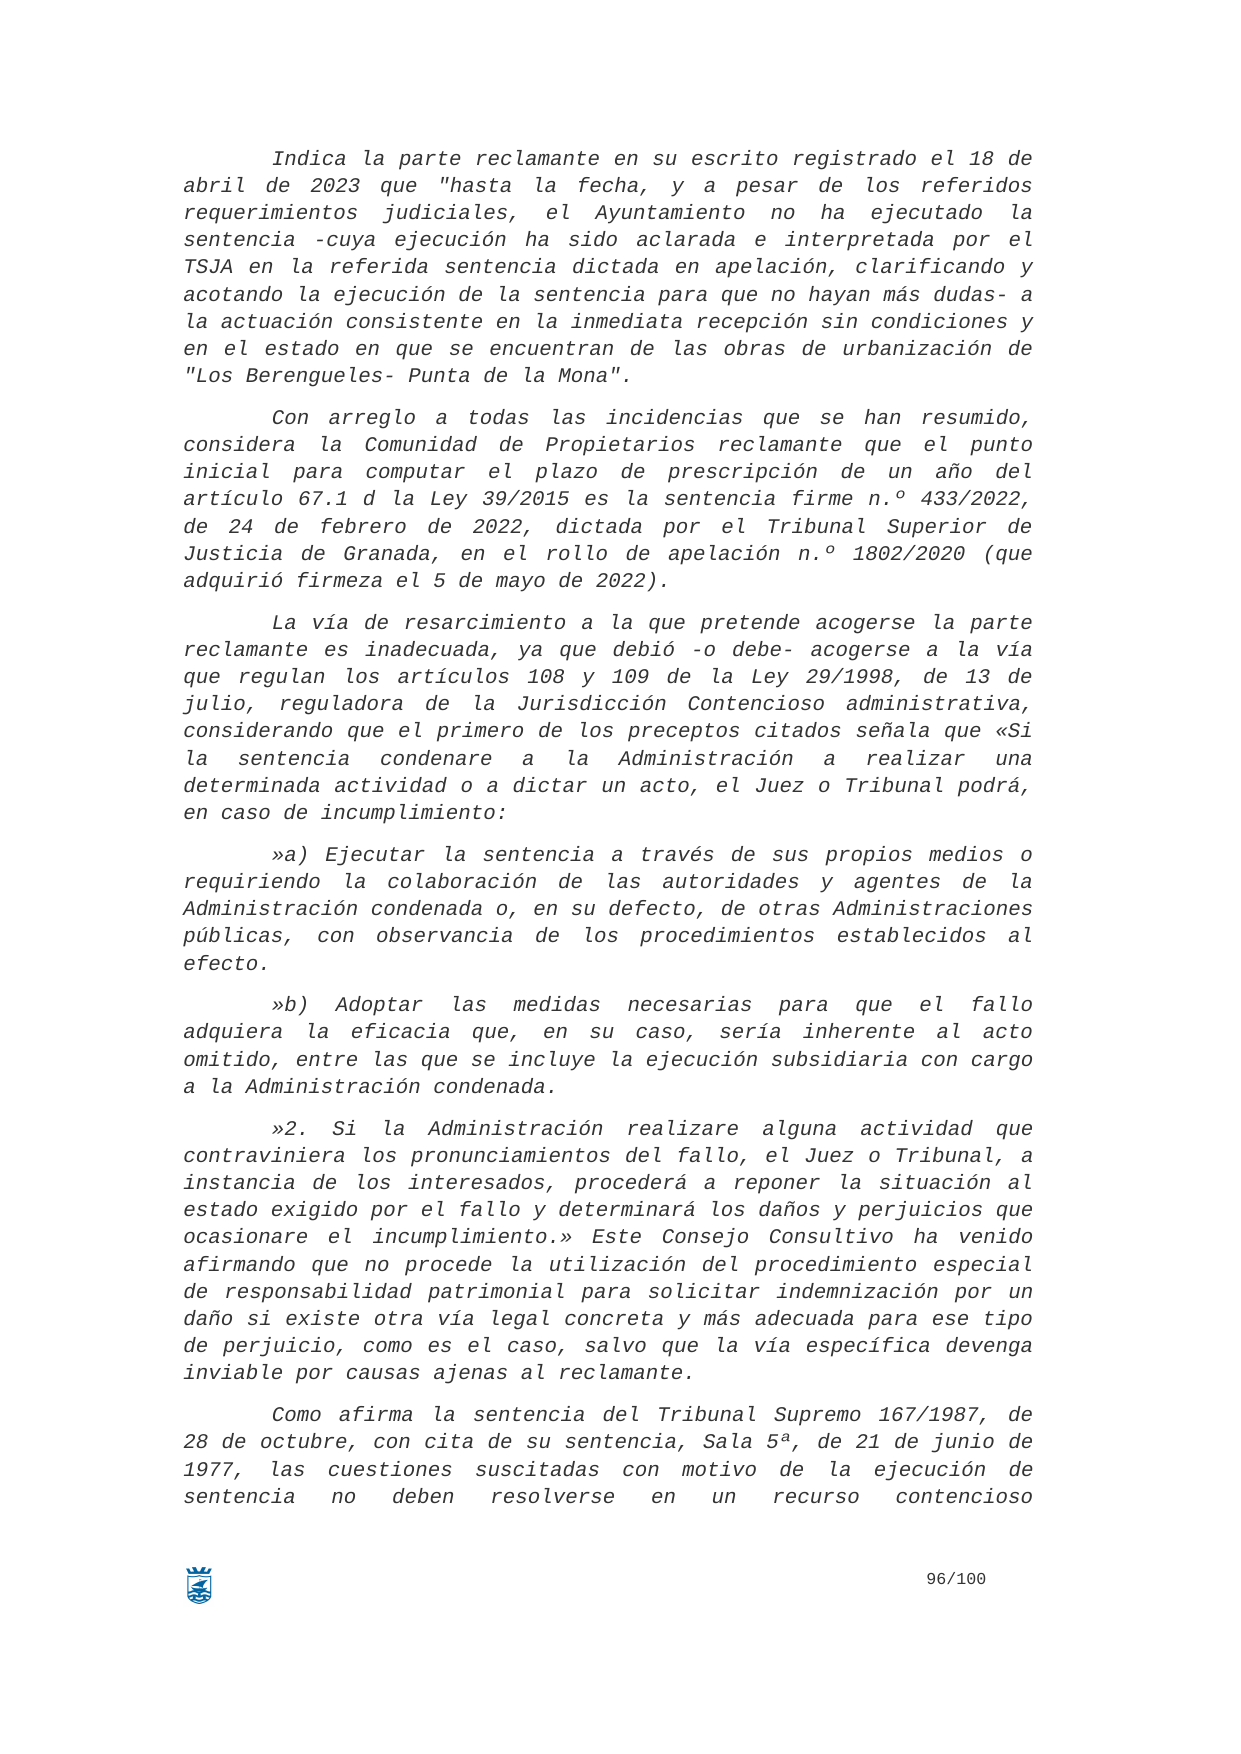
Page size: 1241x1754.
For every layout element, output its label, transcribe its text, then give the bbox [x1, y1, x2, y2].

text Como afirma la sentencia del Tribunal Supremo 167/1987, de 28 de octubre, con cita de su sentencia, Sala 5ª, de 21 de junio de 1977, las cuestiones suscitadas con motivo de la ejecución de sentencia no deben resolverse en un recurso contencioso [183, 1404, 1033, 1509]
text La vía de resarcimiento a la que pretende acogerse la parte reclamante es inadecuada, ya que debió -o debe- acogerse a la vía que regulan los artículos 108 y 109 de la Ley 29/1998, de 13 de julio, reguladora de la Jurisdicción Contencioso administrativa, considerando que el primero de los preceptos citados señala que «Si la sentencia condenare a la Administración a realizar una determinada actividad o a dictar un acto, el Juez o Tribunal podrá, en caso de incumplimiento: [183, 612, 1033, 826]
text Con arreglo a todas las incidencias que se han resumido, considera la Comunidad de Propietarios reclamante que el punto inicial para computar el plazo de prescripción de un año del artículo 67.1 d la Ley 39/2015 es la sentencia firme n.º 433/2022, de 24 de febrero de 2022, dictada por el Tribunal Superior de Justicia de Granada, en el rollo de apelación n.º 1802/2020 (que adquirió firmeza el 5 de mayo de 2022). [183, 407, 1033, 594]
text »b) Adoptar las medidas necesarias para que el fallo adquiera la eficacia que, en su caso, sería inherente al acto omitido, entre las que se incluye la ejecución subsidiaria con cargo a la Administración condenada. [183, 994, 1033, 1099]
text »2. Si la Administración realizare alguna actividad que contraviniera los pronunciamientos del fallo, el Juez o Tribunal, a instancia de los interesados, procederá a reponer la situación al estado exigido por el fallo y determinará los daños y perjuicios que ocasionare el incumplimiento.» Este Consejo Consultivo ha venido afirmando que no procede la utilización del procedimiento especial de responsabilidad patrimonial para solicitar indemnización por un daño si existe otra vía legal concreta y más adecuada para ese tipo de perjuicio, como es el caso, salvo que la vía específica devenga inviable por causas ajenas al reclamante. [183, 1118, 1033, 1386]
text »a) Ejecutar la sentencia a través de sus propios medios o requiriendo la colaboración de las autoridades y agentes de la Administración condenada o, en su defecto, de otras Administraciones públicas, con observancia de los procedimientos establecidos al efecto. [183, 844, 1033, 976]
text Indica la parte reclamante en su escrito registrado el 18 de abril de 2023 que "hasta la fecha, y a pesar de los referidos requerimientos judiciales, el Ayuntamiento no ha ejecutado la sentencia -cuya ejecución ha sido aclarada e interpretada por el TSJA en la referida sentencia dictada en apelación, clarificando y acotando la ejecución de la sentencia para que no hayan más dudas- a la actuación consistente en la inmediata recepción sin condiciones y en el estado en que se encuentran de las obras de urbanización de "Los Berengueles- Punta de la Mona". [183, 148, 1033, 389]
picture [183, 1562, 214, 1607]
